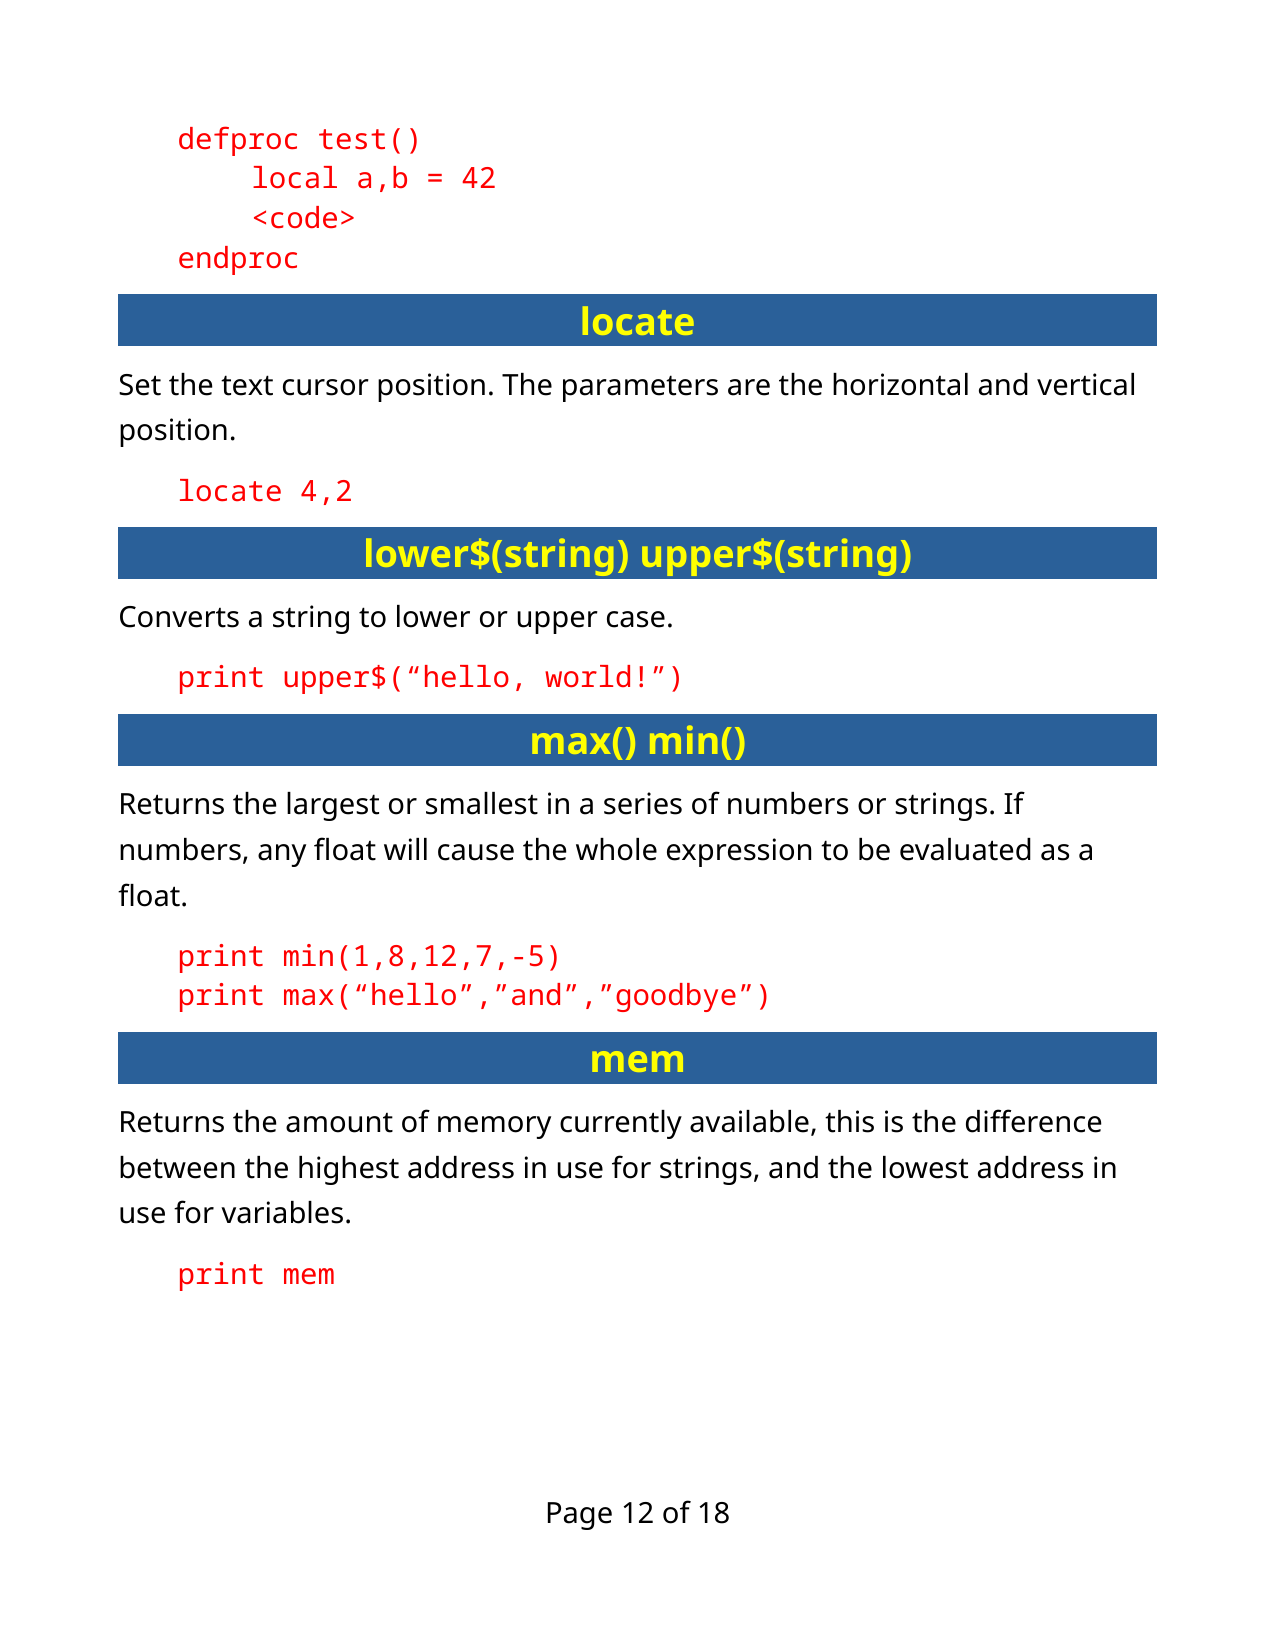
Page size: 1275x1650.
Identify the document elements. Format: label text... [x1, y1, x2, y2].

text endproc [177, 237, 1157, 277]
text print mem [177, 1253, 1157, 1293]
text Returns the largest or smallest in a series of numbers or strings. If numbers, any float will cause the whole expression to be evaluated as a float. [118, 783, 1157, 914]
text Set the text cursor position. The parameters are the horizontal and vertical position. [118, 364, 1157, 449]
text <code> [177, 197, 1157, 237]
subtitle locate [118, 294, 1157, 346]
text print upper$(“hello, world!”) [177, 657, 1157, 696]
subtitle mem [118, 1032, 1157, 1084]
text print max(“HELLO”,”AND”,”GOODBYE”) [177, 975, 1157, 1014]
text Returns the amount of memory currently available, this is the difference between the highest address in use for strings, and the lowest address in use for variables. [118, 1101, 1157, 1232]
subtitle max() min() [118, 714, 1157, 766]
text local a,b = 42 [177, 158, 1157, 197]
text defproc test() [177, 118, 1157, 158]
text print min(1,8,12,7,-5) [177, 935, 1157, 975]
subtitle lower$(string) upper$(string) [118, 527, 1157, 579]
text Converts a string to lower or upper case. [118, 597, 1157, 636]
text locate 4,2 [177, 470, 1157, 509]
